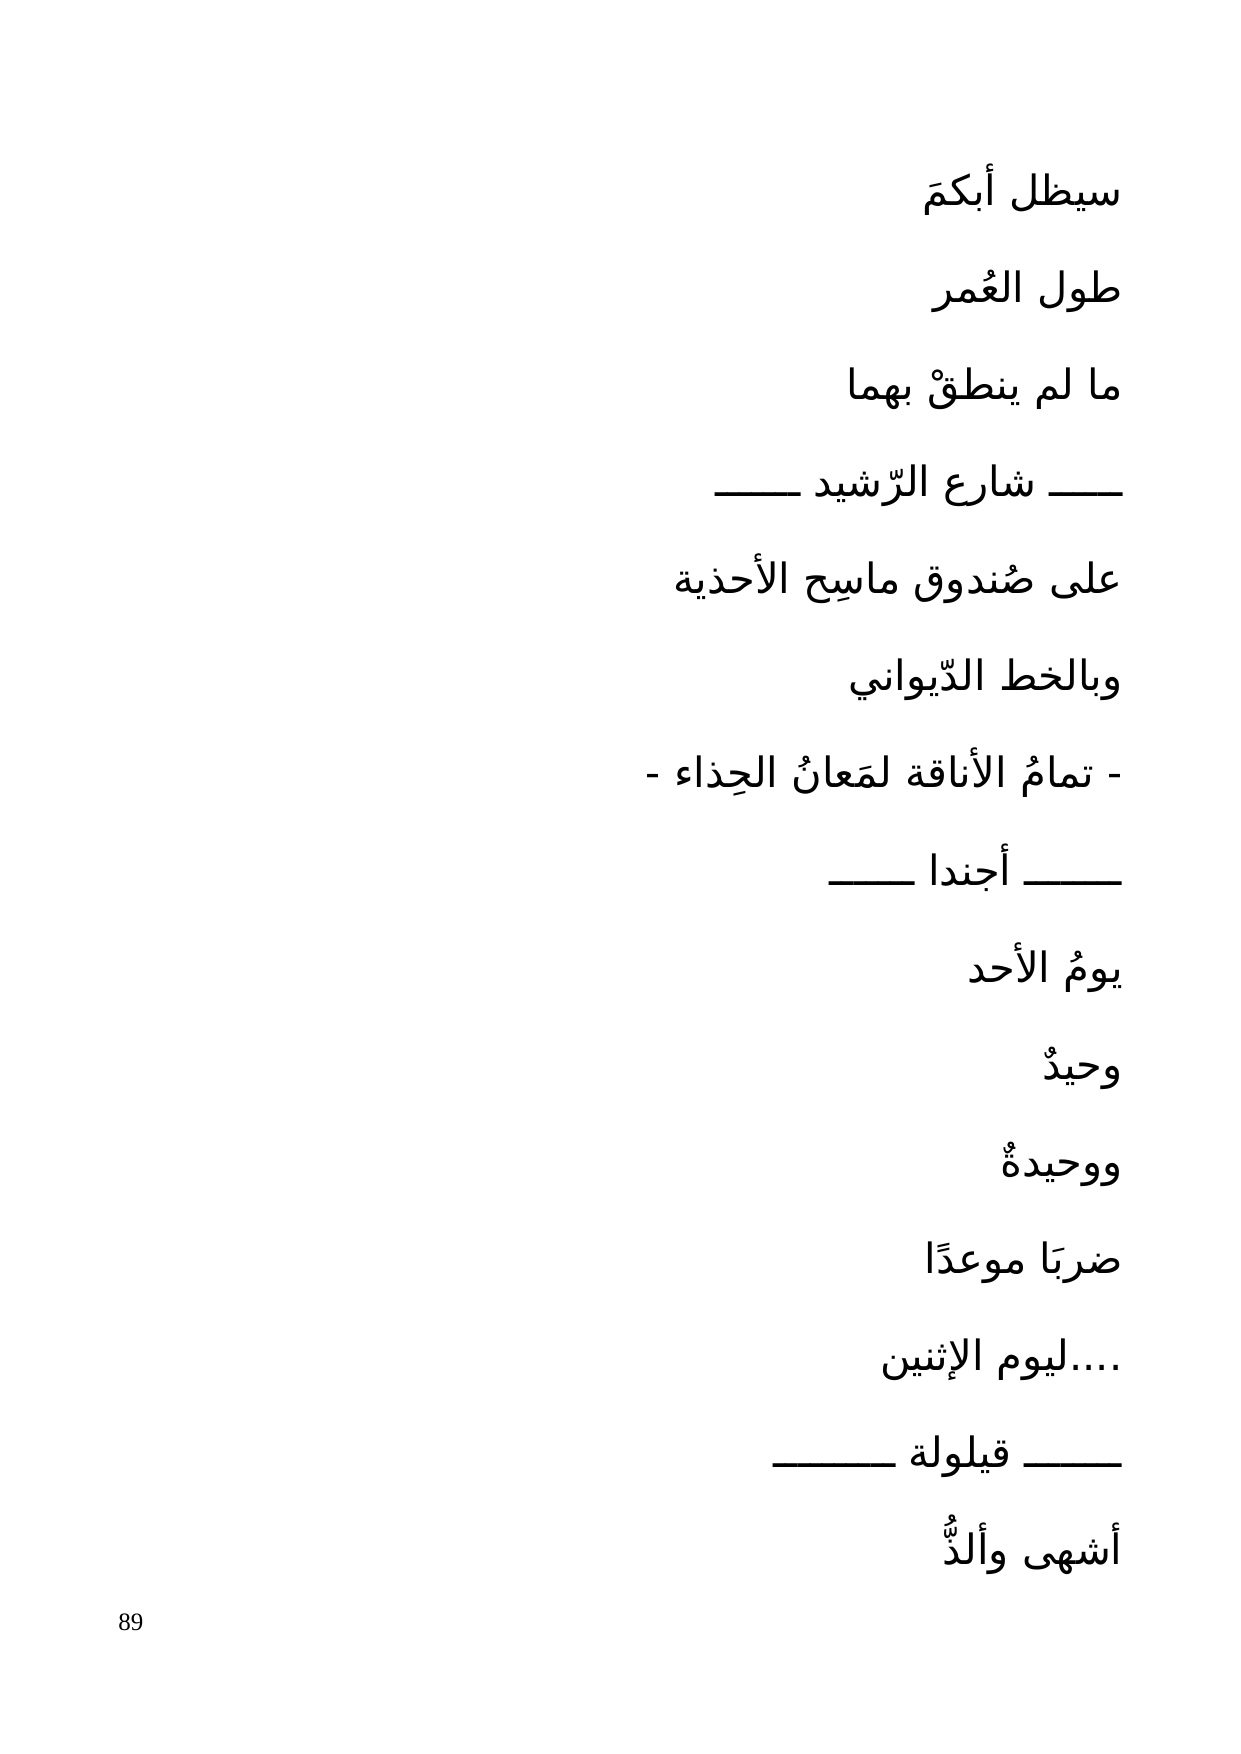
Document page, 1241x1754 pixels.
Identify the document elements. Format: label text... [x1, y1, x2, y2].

text ما لم ينطقْ بهما [118, 361, 1122, 409]
text - تمامُ الأناقة لمَعانُ الحِذاء - [118, 749, 1122, 798]
text وحيدٌ [118, 1040, 1122, 1089]
text يومُ الأحد [118, 943, 1122, 992]
text ووحيدةٌ [118, 1137, 1122, 1186]
text ليوم الإثنين.... [118, 1332, 1122, 1380]
text وبالخط الدّيواني [118, 652, 1122, 701]
text سيظل أبكمَ [118, 167, 1122, 215]
text ــــــــ أجندا ـــــــ [118, 846, 1122, 895]
text ضربَا موعدًا [118, 1234, 1122, 1283]
text أشهى وألذُّ [118, 1526, 1122, 1574]
text ــــــــ قيلولة ــــــــــ [118, 1429, 1122, 1477]
text على صُندوق ماسِح الأحذية [118, 555, 1122, 603]
text طول العُمر [118, 264, 1122, 312]
text ــــــ شارع الرّشيد ـــــــ [118, 458, 1122, 506]
